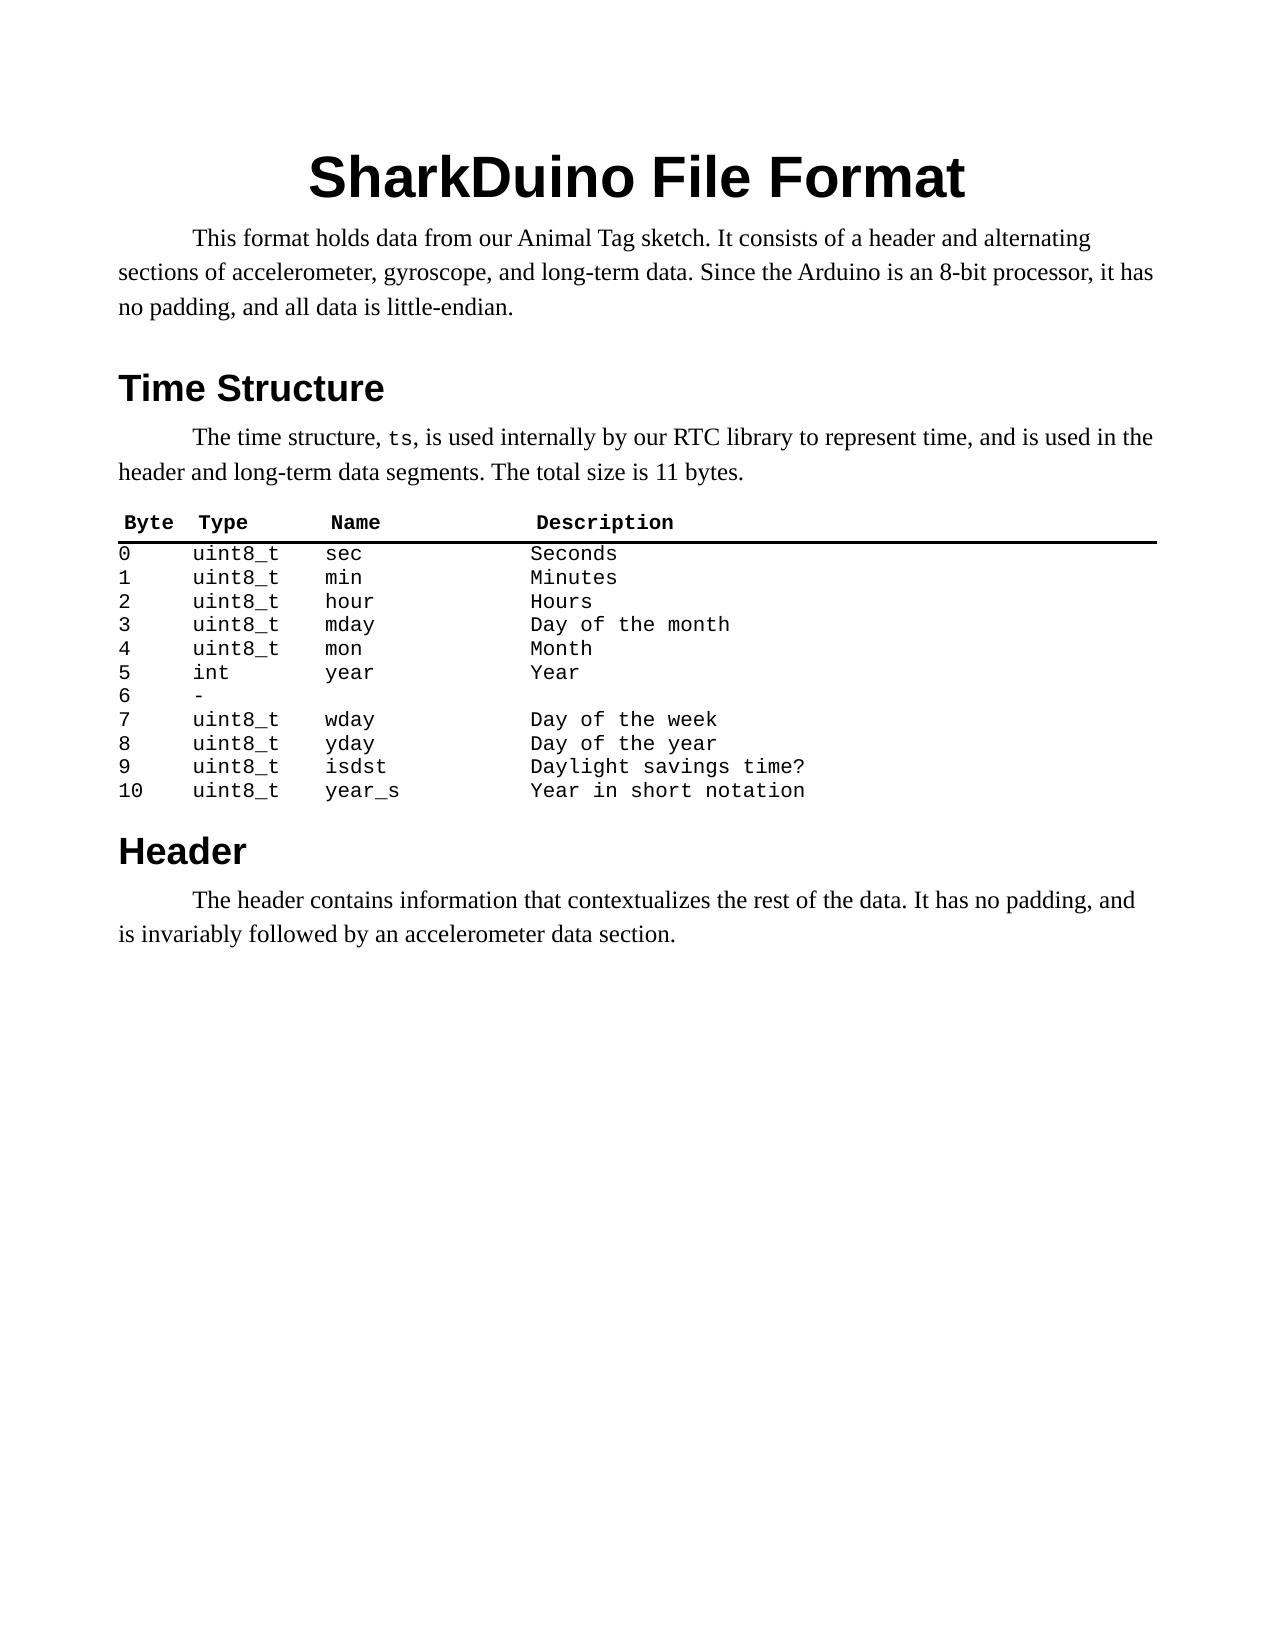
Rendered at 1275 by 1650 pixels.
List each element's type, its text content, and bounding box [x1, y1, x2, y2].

table_cell wday [325, 709, 530, 733]
table_cell [530, 685, 1157, 709]
table_cell hour [325, 591, 530, 614]
table_cell uint8_t [193, 614, 325, 638]
table_cell Minutes [530, 567, 1157, 591]
table_cell Year [530, 662, 1157, 685]
table_cell 5 [118, 662, 192, 685]
table_cell Month [530, 638, 1157, 662]
text The time structure, ts, is used internally by our RTC library to represent time, and is used in the header and long-term data segments. The total size is 11 bytes. [118, 422, 1157, 486]
text The header contains information that contextualizes the rest of the data. It has no padding, and is invariably followed by an accelerometer data section. [118, 885, 1157, 948]
table_cell 4 [118, 638, 192, 662]
table_cell - [193, 685, 325, 709]
table_cell year [325, 662, 530, 685]
table_cell 8 [118, 733, 192, 756]
table_cell min [325, 567, 530, 591]
table_cell Seconds [530, 544, 1157, 567]
table_cell Day of the month [530, 614, 1157, 638]
table_cell 10 [118, 780, 192, 803]
table_cell uint8_t [193, 780, 325, 803]
table_cell uint8_t [193, 756, 325, 780]
table_cell mday [325, 614, 530, 638]
table_cell 6 [118, 685, 192, 709]
text This format holds data from our Animal Tag sketch. It consists of a header and alternating sections of accelerometer, gyroscope, and long-term data. Since the Arduino is an 8-bit processor, it has no padding, and all data is little-endian. [118, 223, 1157, 320]
table_header Type [193, 506, 325, 541]
table_header Name [325, 506, 530, 541]
table_cell int [193, 662, 325, 685]
table_cell mon [325, 638, 530, 662]
table_cell uint8_t [193, 567, 325, 591]
subtitle Time Structure [118, 366, 1157, 409]
table_cell uint8_t [193, 733, 325, 756]
table_cell uint8_t [193, 544, 325, 567]
subtitle Header [118, 828, 1157, 872]
table_cell 2 [118, 591, 192, 614]
table_cell 3 [118, 614, 192, 638]
table_cell Day of the year [530, 733, 1157, 756]
table_header Byte [118, 506, 192, 541]
table_cell 1 [118, 567, 192, 591]
table_header Description [530, 506, 1157, 541]
table_cell yday [325, 733, 530, 756]
table_cell Year in short notation [530, 780, 1157, 803]
table_cell uint8_t [193, 638, 325, 662]
table_cell isdst [325, 756, 530, 780]
table_cell uint8_t [193, 591, 325, 614]
table_cell 0 [118, 544, 192, 567]
title SharkDuino File Format [118, 143, 1157, 210]
table_cell Daylight savings time? [530, 756, 1157, 780]
table_cell 9 [118, 756, 192, 780]
table_cell year_s [325, 780, 530, 803]
table_cell Day of the week [530, 709, 1157, 733]
table_cell sec [325, 544, 530, 567]
table_cell [325, 685, 530, 709]
table_cell 7 [118, 709, 192, 733]
table_cell Hours [530, 591, 1157, 614]
table_cell uint8_t [193, 709, 325, 733]
